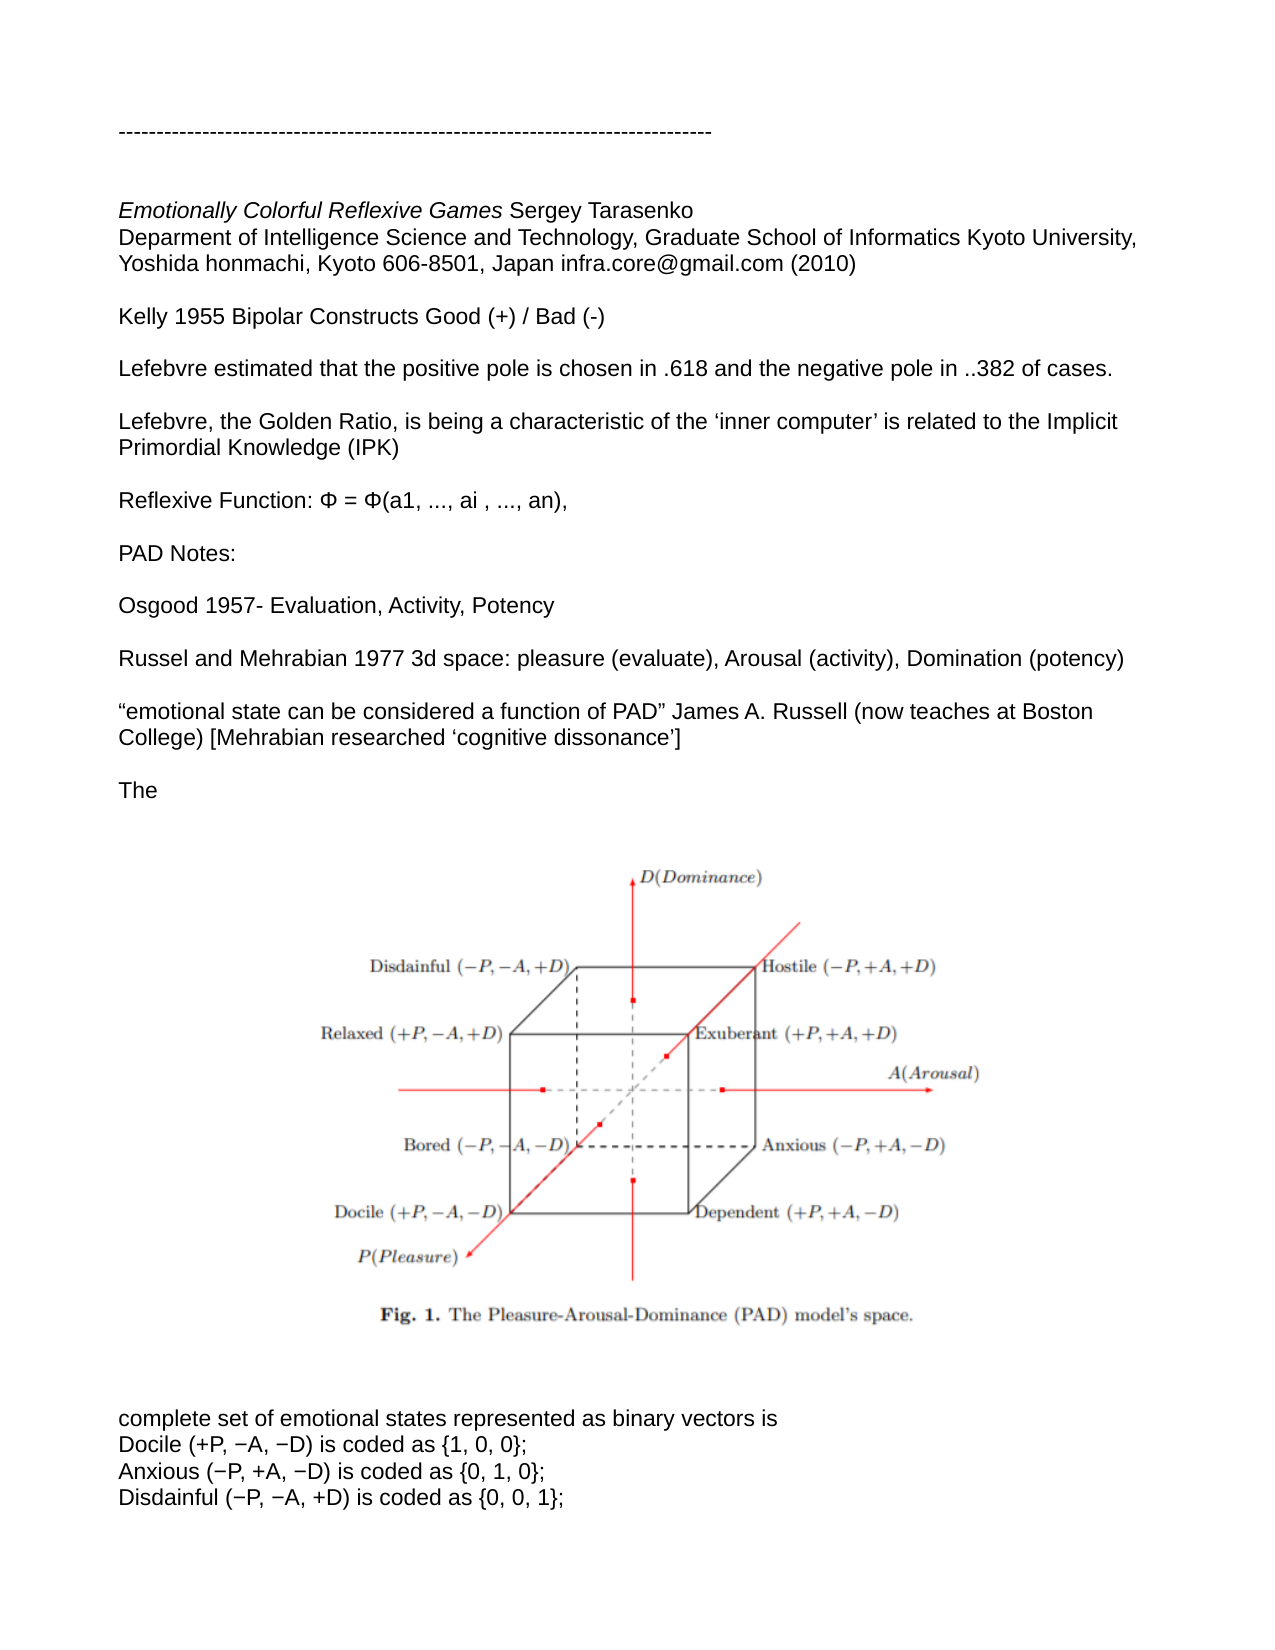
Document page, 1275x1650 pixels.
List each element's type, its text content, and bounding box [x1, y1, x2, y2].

text Lefebvre estimated that the positive pole is chosen in .618 and the negative pole in ..382 of cases. [118, 355, 1157, 382]
text ------------------------------------------------------------------------------ [118, 118, 1157, 144]
text Reflexive Function: Φ = Φ(a1, ..., ai , ..., an), [118, 487, 1157, 513]
text Kelly 1955 Bipolar Constructs Good (+) / Bad (-) [118, 303, 1157, 329]
text Osgood 1957- Evaluation, Activity, Potency [118, 592, 1157, 619]
text Deparment of Intelligence Science and Technology, Graduate School of Informatics Kyoto University, Yoshida honmachi, Kyoto 606-8501, Japan infra.core@gmail.com (2010) [118, 223, 1157, 276]
text Emotionally Colorful Reflexive Games Sergey Tarasenko [118, 197, 1157, 223]
text The complete set of emotional states represented as binary vectors is [118, 1406, 1157, 1431]
picture [163, 777, 1112, 1406]
text Disdainful (−P, −A, +D) is coded as {0, 0, 1}; [118, 1484, 1157, 1511]
text Lefebvre, the Golden Ratio, is being a characteristic of the ‘inner computer’ is related to the Implicit Primordial Knowledge (IPK) [118, 408, 1157, 461]
text Docile (+P, −A, −D) is coded as {1, 0, 0}; [118, 1431, 1157, 1458]
text Anxious (−P, +A, −D) is coded as {0, 1, 0}; [118, 1458, 1157, 1484]
text “emotional state can be considered a function of PAD” James A. Russell (now teaches at Boston College) [Mehrabian researched ‘cognitive dissonance’] [118, 698, 1157, 751]
text PAD Notes: [118, 540, 1157, 566]
text Russel and Mehrabian 1977 3d space: pleasure (evaluate), Arousal (activity), Domination (potency) [118, 645, 1157, 672]
